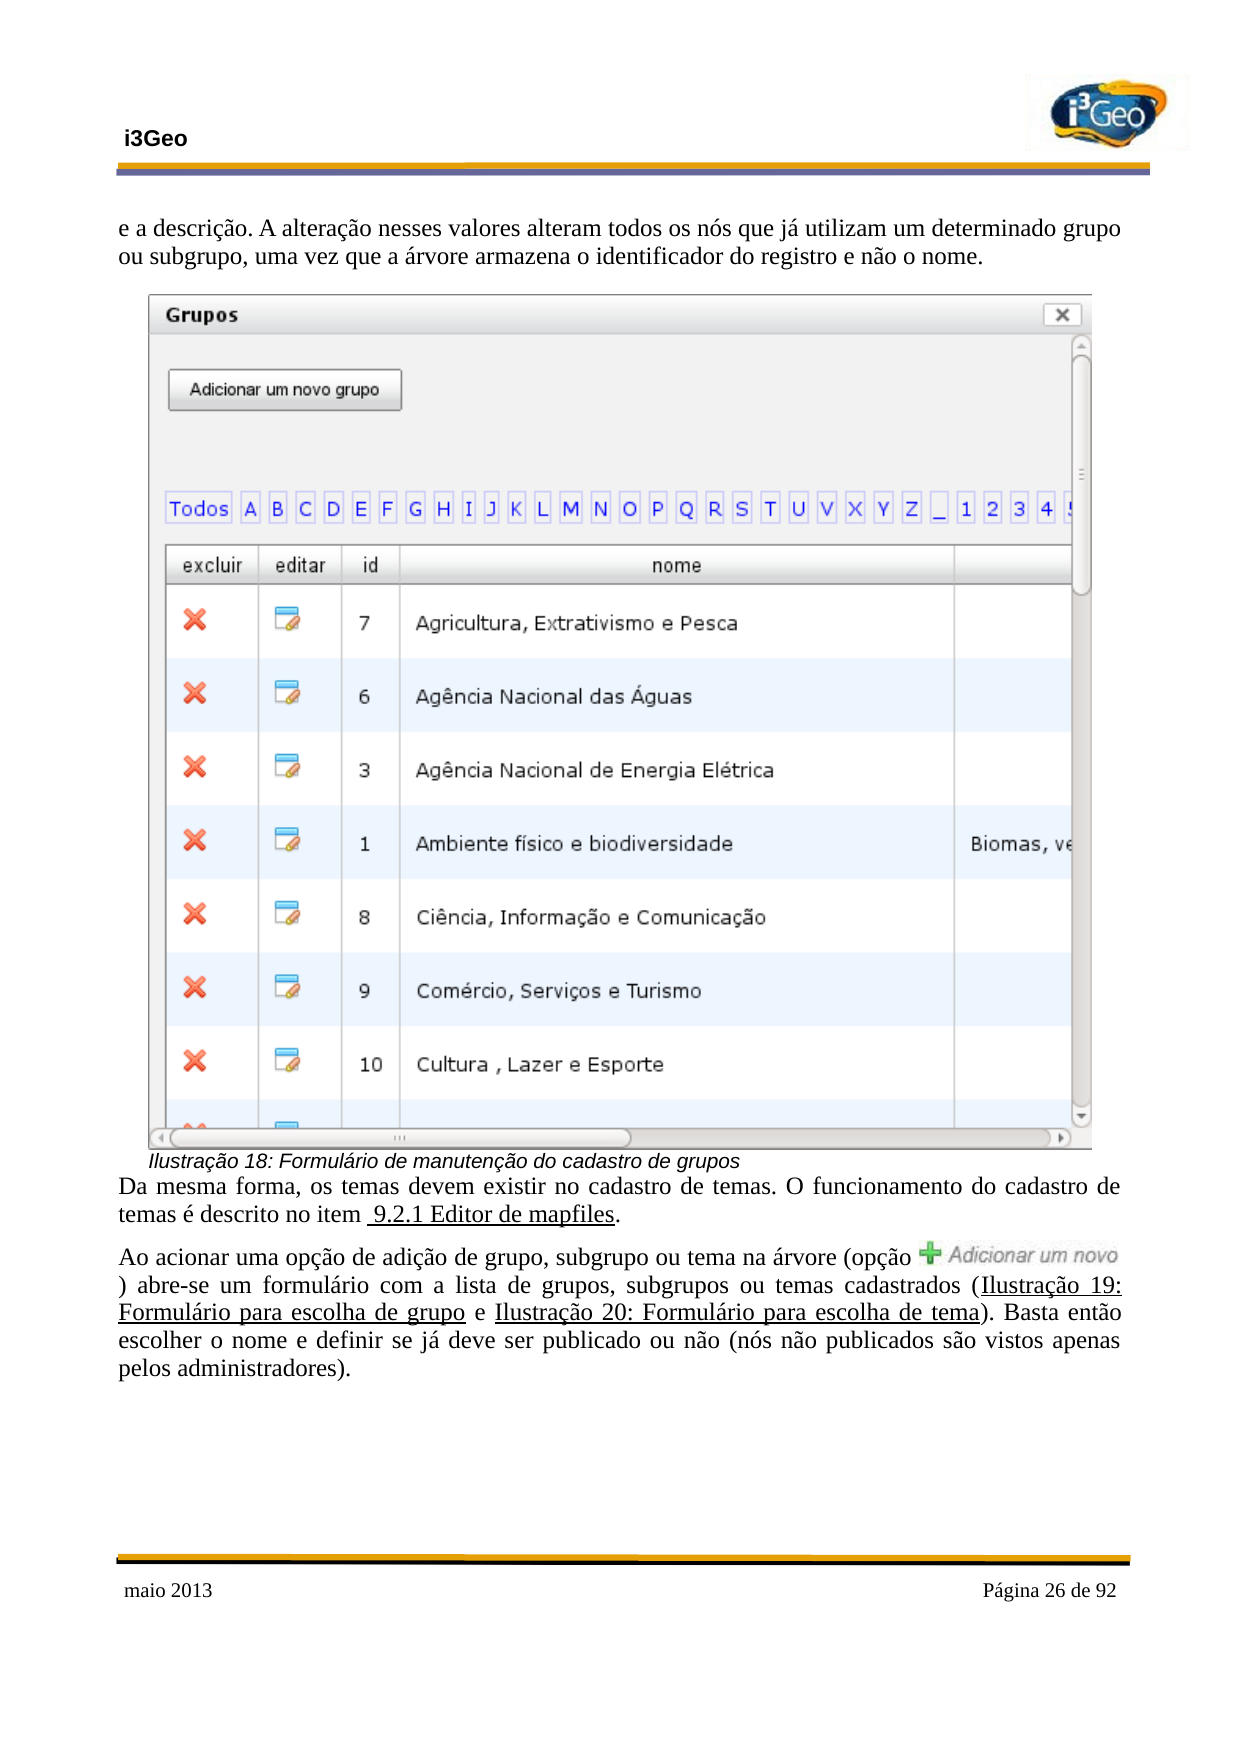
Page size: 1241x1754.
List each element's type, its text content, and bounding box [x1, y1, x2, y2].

text e a descrição. A alteração nesses valores alteram todos os nós que já utilizam um determinado grupo ou subgrupo, uma vez que a árvore armazena o identificador do registro e não o nome. [118, 214, 1122, 270]
text Da mesma forma, os temas devem existir no cadastro de temas. O funcionamento do cadastro de temas é descrito no item 9.2.2Editor de mapfiles. [118, 1101, 1122, 1228]
picture [148, 294, 1092, 1150]
picture [1025, 74, 1191, 151]
text Ilustração 18: Formulário de manutenção do cadastro de grupos [148, 1150, 1092, 1172]
text Ao acionar uma opção de adição de grupo, subgrupo ou tema na árvore (opção ) abre-se um formulário com a lista de grupos, subgrupos ou temas cadastrados (Ilustração 19: Formulário para escolha de grupo e Ilustração 20: Formulário para escolha de tema). Basta então escolher o nome e definir se já deve ser publicado ou não (nós não publicados são vistos apenas pelos administradores). [118, 1240, 1122, 1382]
picture [918, 1240, 1122, 1266]
